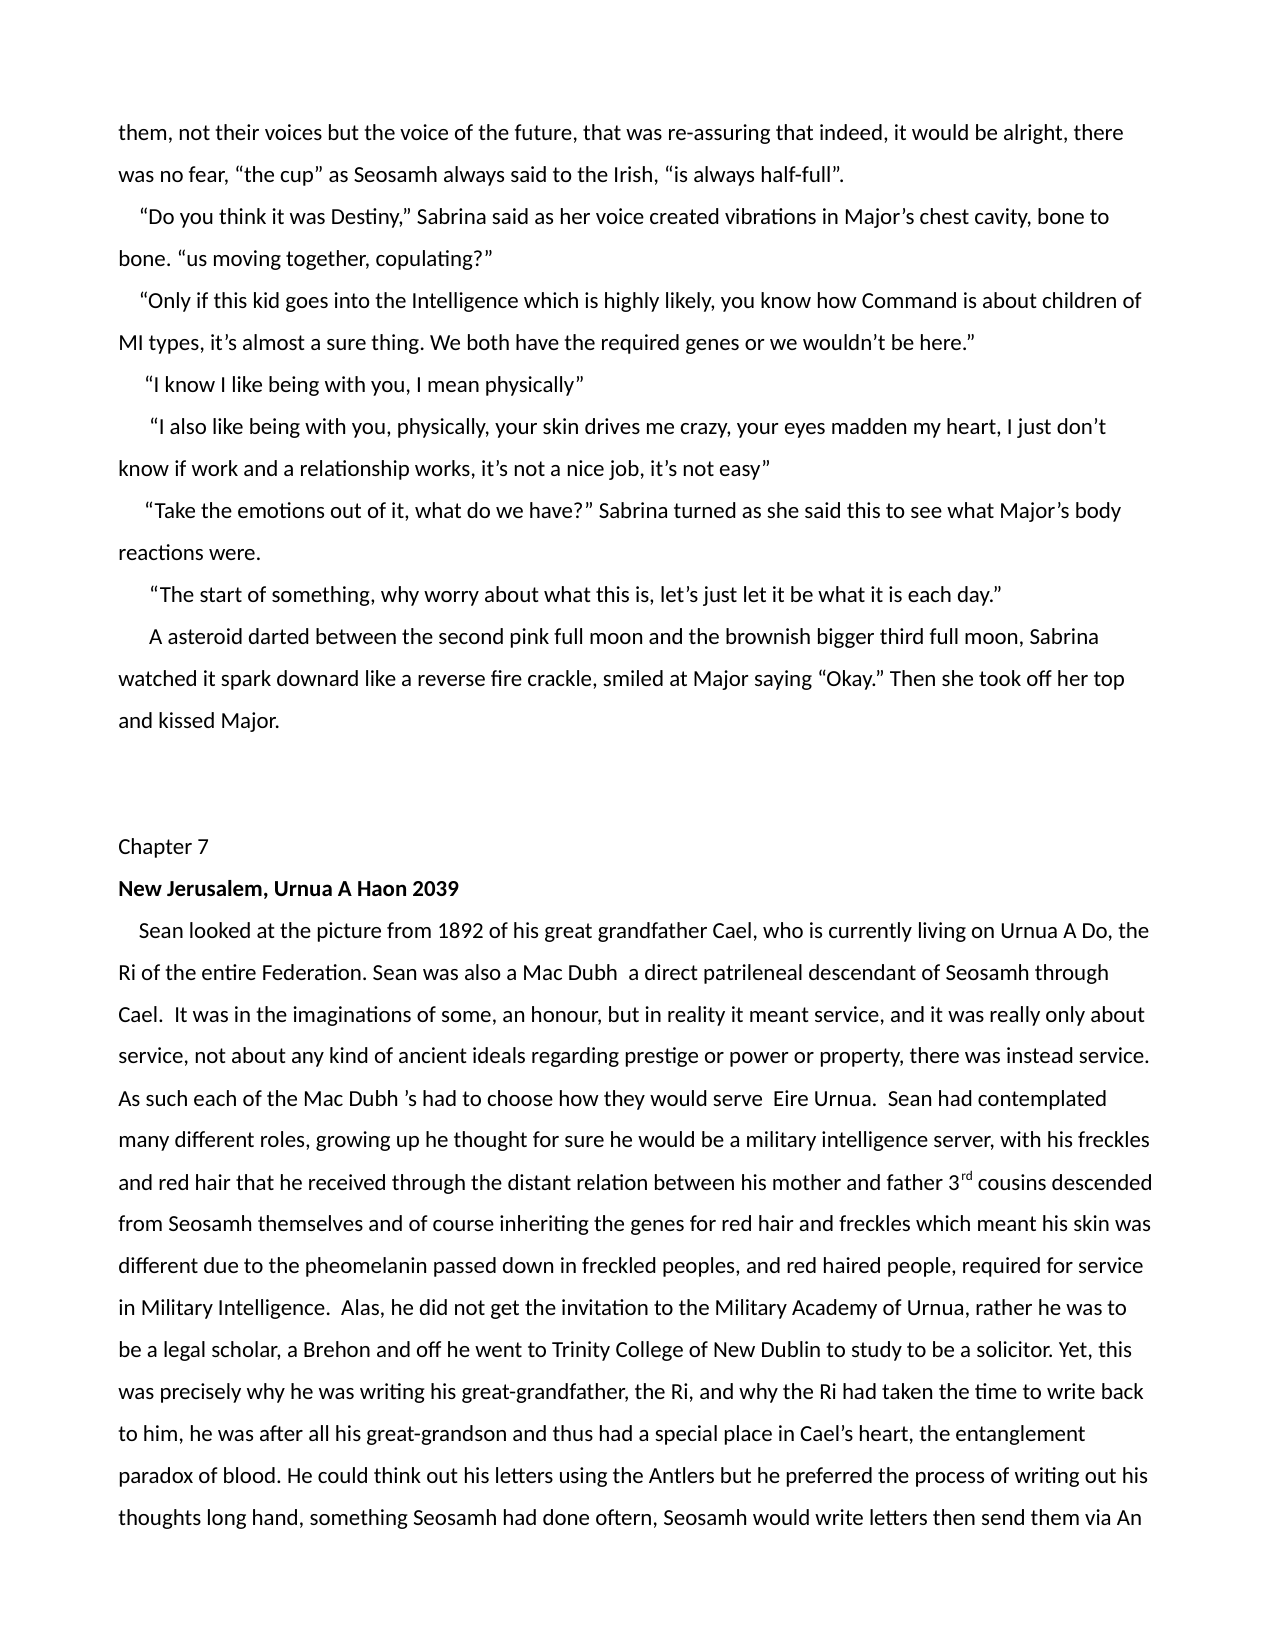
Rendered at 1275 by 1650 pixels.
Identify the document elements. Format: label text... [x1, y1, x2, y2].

text Sean looked at the picture from 1892 of his great grandfather Cael, who is currently living on Urnua A Do, the Ri of the entire Federation. Sean was also a Mac Dubh a direct patrileneal descendant of Seosamh through Cael. It was in the imaginations of some, an honour, but in reality it meant service, and it was really only about service, not about any kind of ancient ideals regarding prestige or power or property, there was instead service. As such each of the Mac Dubh ’s had to choose how they would serve Eire Urnua. Sean had contemplated many different roles, growing up he thought for sure he would be a military intelligence server, with his freckles and red hair that he received through the distant relation between his mother and father 3rd cousins descended from Seosamh themselves and of course inheriting the genes for red hair and freckles which meant his skin was different due to the pheomelanin passed down in freckled peoples, and red haired people, required for service in Military Intelligence. Alas, he did not get the invitation to the Military Academy of Urnua, rather he was to be a legal scholar, a Brehon and off he went to Trinity College of New Dublin to study to be a solicitor. Yet, this was precisely why he was writing his great-grandfather, the Ri, and why the Ri had taken the time to write back to him, he was after all his great-grandson and thus had a special place in Cael’s heart, the entanglement paradox of blood. He could think out his letters using the Antlers but he preferred the process of writing out his thoughts long hand, something Seosamh had done oftern, Seosamh would write letters then send them via An [118, 916, 1157, 1531]
text them, not their voices but the voice of the future, that was re-assuring that indeed, it would be alright, there was no fear, “the cup” as Seosamh always said to the Irish, “is always half-full”. [118, 118, 1157, 188]
text New Jerusalem, Urnua A Haon 2039 [118, 874, 1157, 902]
text “I also like being with you, physically, your skin drives me crazy, your eyes madden my heart, I just don’t know if work and a relationship works, it’s not a nice job, it’s not easy” [118, 412, 1157, 482]
text Chapter 7 [118, 832, 1157, 860]
text “Only if this kid goes into the Intelligence which is highly likely, you know how Command is about children of MI types, it’s almost a sure thing. We both have the required genes or we wouldn’t be here.” [118, 286, 1157, 356]
text “Take the emotions out of it, what do we have?” Sabrina turned as she said this to see what Major’s body reactions were. [118, 496, 1157, 566]
text “I know I like being with you, I mean physically” [118, 370, 1157, 398]
text A asteroid darted between the second pink full moon and the brownish bigger third full moon, Sabrina watched it spark downard like a reverse fire crackle, smiled at Major saying “Okay.” Then she took off her top and kissed Major. [118, 622, 1157, 734]
text “The start of something, why worry about what this is, let’s just let it be what it is each day.” [118, 580, 1157, 608]
text “Do you think it was Destiny,” Sabrina said as her voice created vibrations in Major’s chest cavity, bone to bone. “us moving together, copulating?” [118, 202, 1157, 272]
